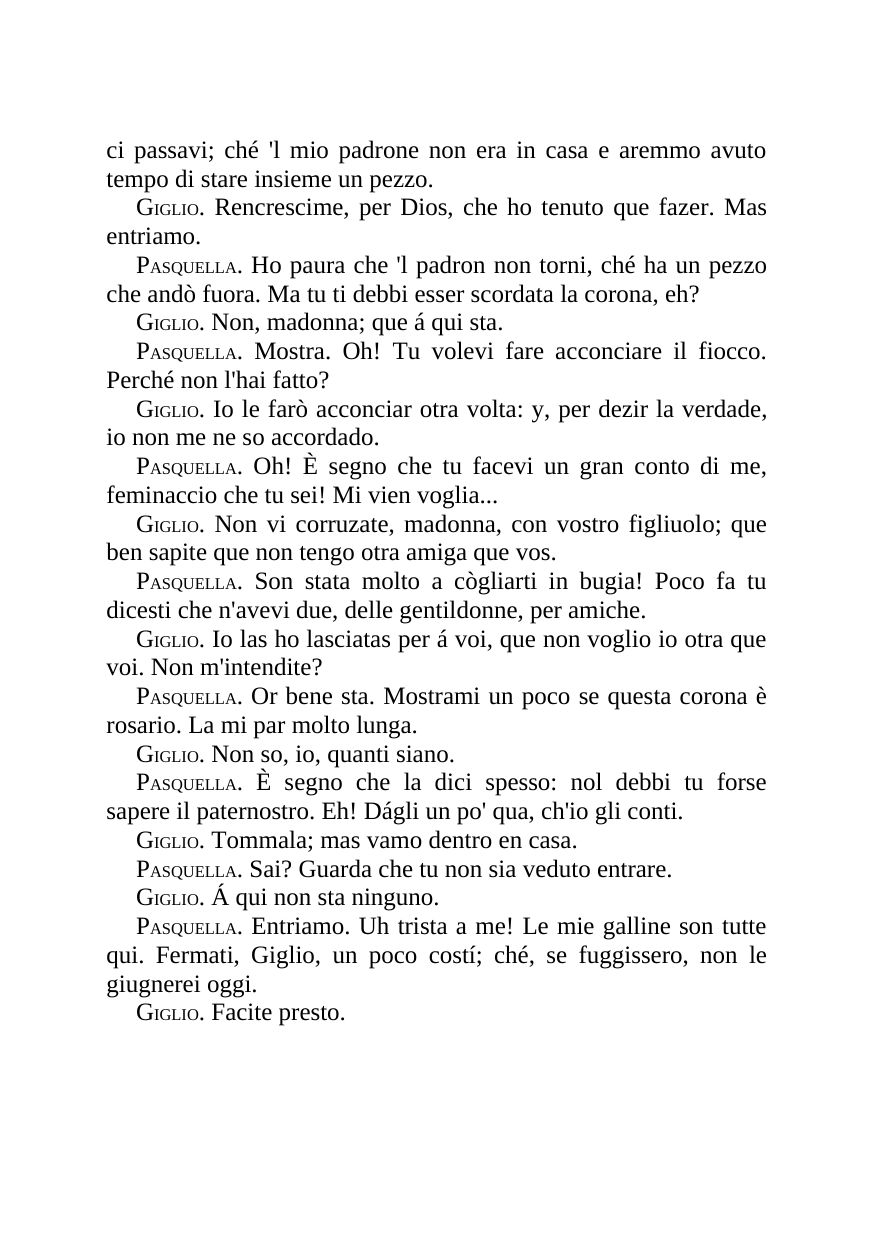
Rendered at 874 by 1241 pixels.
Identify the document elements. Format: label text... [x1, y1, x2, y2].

text Giglio. Io las ho lasciatas per á voi, que non voglio io otra que voi. Non m'intendite? [106, 624, 768, 681]
text Giglio. Á qui non sta ninguno. [106, 882, 768, 911]
text Giglio. Tommala; mas vamo dentro en casa. [106, 825, 768, 854]
text Pasquella. Or bene sta. Mostrami un poco se questa corona è rosario. La mi par molto lunga. [106, 681, 768, 739]
text Giglio. Facite presto. [106, 997, 768, 1026]
text Pasquella. Oh! È segno che tu facevi un gran conto di me, feminaccio che tu sei! Mi vien voglia... [106, 451, 768, 509]
text Giglio. Non vi corruzate, madonna, con vostro figliuolo; que ben sapite que non tengo otra amiga que vos. [106, 509, 768, 566]
text Pasquella. Son stata molto a cògliarti in bugia! Poco fa tu dicesti che n'avevi due, delle gentildonne, per amiche. [106, 566, 768, 624]
text Pasquella. Mostra. Oh! Tu volevi fare acconciare il fiocco. Perché non l'hai fatto? [106, 336, 768, 394]
text Pasquella. È segno che la dici spesso: nol debbi tu forse sapere il paternostro. Eh! Dágli un po' qua, ch'io gli conti. [106, 767, 768, 825]
text Giglio. Non so, io, quanti siano. [106, 739, 768, 767]
text Giglio. Non, madonna; que á qui sta. [106, 307, 768, 336]
text Pasquella. Sai? Guarda che tu non sia veduto entrare. [106, 854, 768, 882]
text ci passavi; ché 'l mio padrone non era in casa e aremmo avuto tempo di stare insieme un pezzo. [106, 135, 768, 192]
text Giglio. Io le farò acconciar otra volta: y, per dezir la verdade, io non me ne so accordado. [106, 394, 768, 451]
text Pasquella. Entriamo. Uh trista a me! Le mie galline son tutte qui. Fermati, Giglio, un poco costí; ché, se fuggissero, non le giugnerei oggi. [106, 911, 768, 997]
text Giglio. Rencrescime, per Dios, che ho tenuto que fazer. Mas entriamo. [106, 192, 768, 250]
text Pasquella. Ho paura che 'l padron non torni, ché ha un pezzo che andò fuora. Ma tu ti debbi esser scordata la corona, eh? [106, 250, 768, 307]
